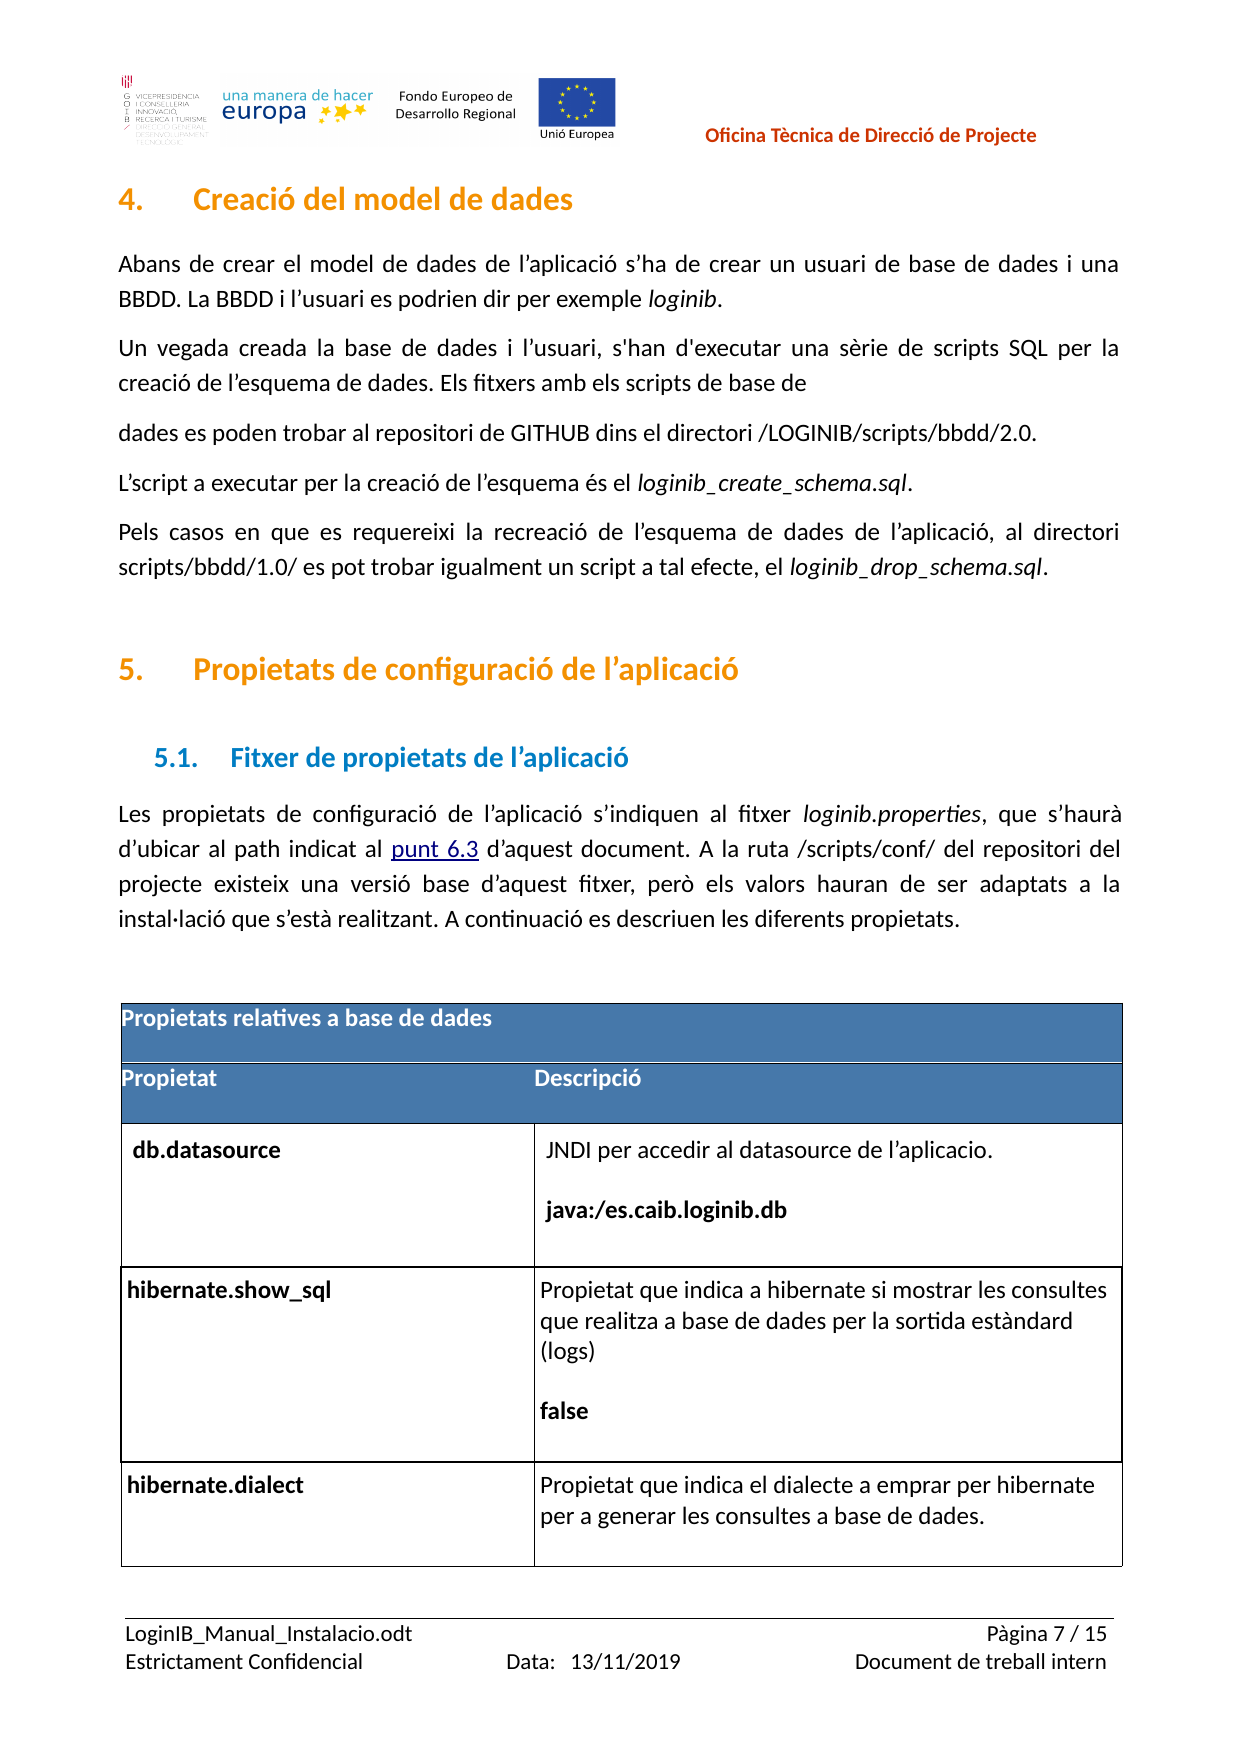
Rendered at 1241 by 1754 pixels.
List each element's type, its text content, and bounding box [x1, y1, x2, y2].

picture [219, 73, 621, 147]
table_cell hibernate.show_sql [122, 1268, 534, 1461]
text Un vegada creada la base de dades i l’usuari, s'han d'executar una sèrie de scripts SQL per la creació de l’esquema de dades. Els fitxers amb els scripts de base de [118, 332, 1122, 398]
text L’script a executar per la creació de l’esquema és el loginib_create_schema.sql. [118, 467, 1122, 497]
subtitle Propietats de configuració de l’aplicació [118, 648, 1122, 689]
table_cell JNDI per accedir al datasource de l’aplicacio. java:/es.caib.loginib.db [535, 1124, 1122, 1266]
picture [118, 73, 213, 147]
table_cell Propietat que indica a hibernate si mostrar les consultes que realitza a base de dades per la sortida estàndard (logs) false [535, 1268, 1121, 1461]
table_cell Propietat que indica el dialecte a emprar per hibernate per a generar les consultes a base de dades. [535, 1463, 1122, 1566]
text dades es poden trobar al repositori de GITHUB dins el directori /LOGINIB/scripts/bbdd/2.0. [118, 417, 1122, 448]
subtitle Fitxer de propietats de l’aplicació [153, 739, 1122, 774]
table_cell Propietat [122, 1064, 534, 1123]
table_cell Descripció [534, 1064, 1122, 1123]
subtitle Creació del model de dades [118, 178, 1122, 218]
table_cell db.datasource [122, 1124, 534, 1266]
table_cell hibernate.dialect [122, 1463, 534, 1566]
text Les propietats de configuració de l’aplicació s’indiquen al fitxer loginib.properties, que s’haurà d’ubicar al path indicat al punt 6.3 d’aquest document. A la ruta /scripts/conf/ del repositori del projecte existeix una versió base d’aquest fitxer, però els valors hauran de ser adaptats a la instal·lació que s’està realitzant. A continuació es descriuen les diferents propietats. [118, 798, 1122, 934]
text Pels casos en que es requereixi la recreació de l’esquema de dades de l’aplicació, al directori scripts/bbdd/1.0/ es pot trobar igualment un script a tal efecte, el loginib_drop_schema.sql. [118, 516, 1122, 582]
table_header Propietats relatives a base de dades [122, 1004, 1122, 1062]
text Abans de crear el model de dades de l’aplicació s’ha de crear un usuari de base de dades i una BBDD. La BBDD i l’usuari es podrien dir per exemple loginib. [118, 248, 1122, 313]
